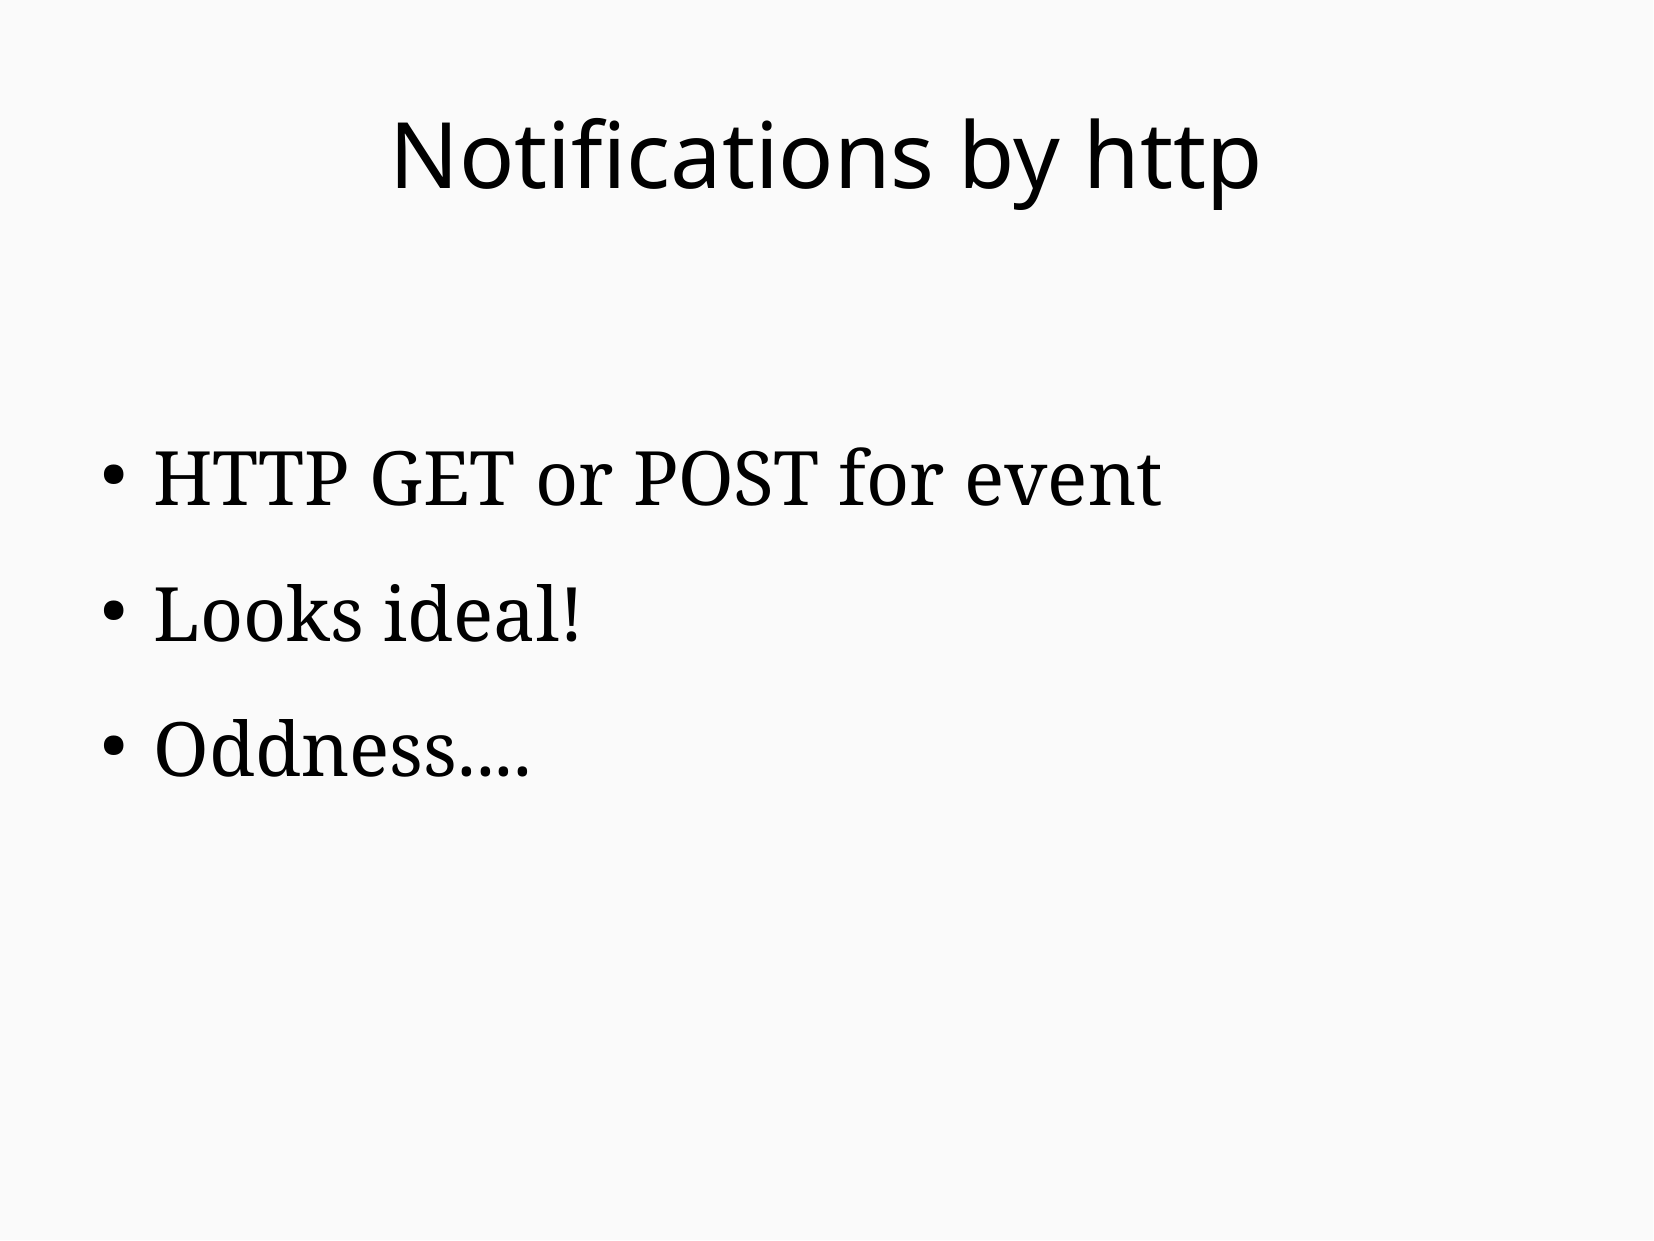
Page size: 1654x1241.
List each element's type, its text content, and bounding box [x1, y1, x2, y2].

list HTTP GET or POST for event Looks ideal! Oddness.... [82, 290, 1571, 1010]
title Notifications by http [82, 49, 1571, 257]
